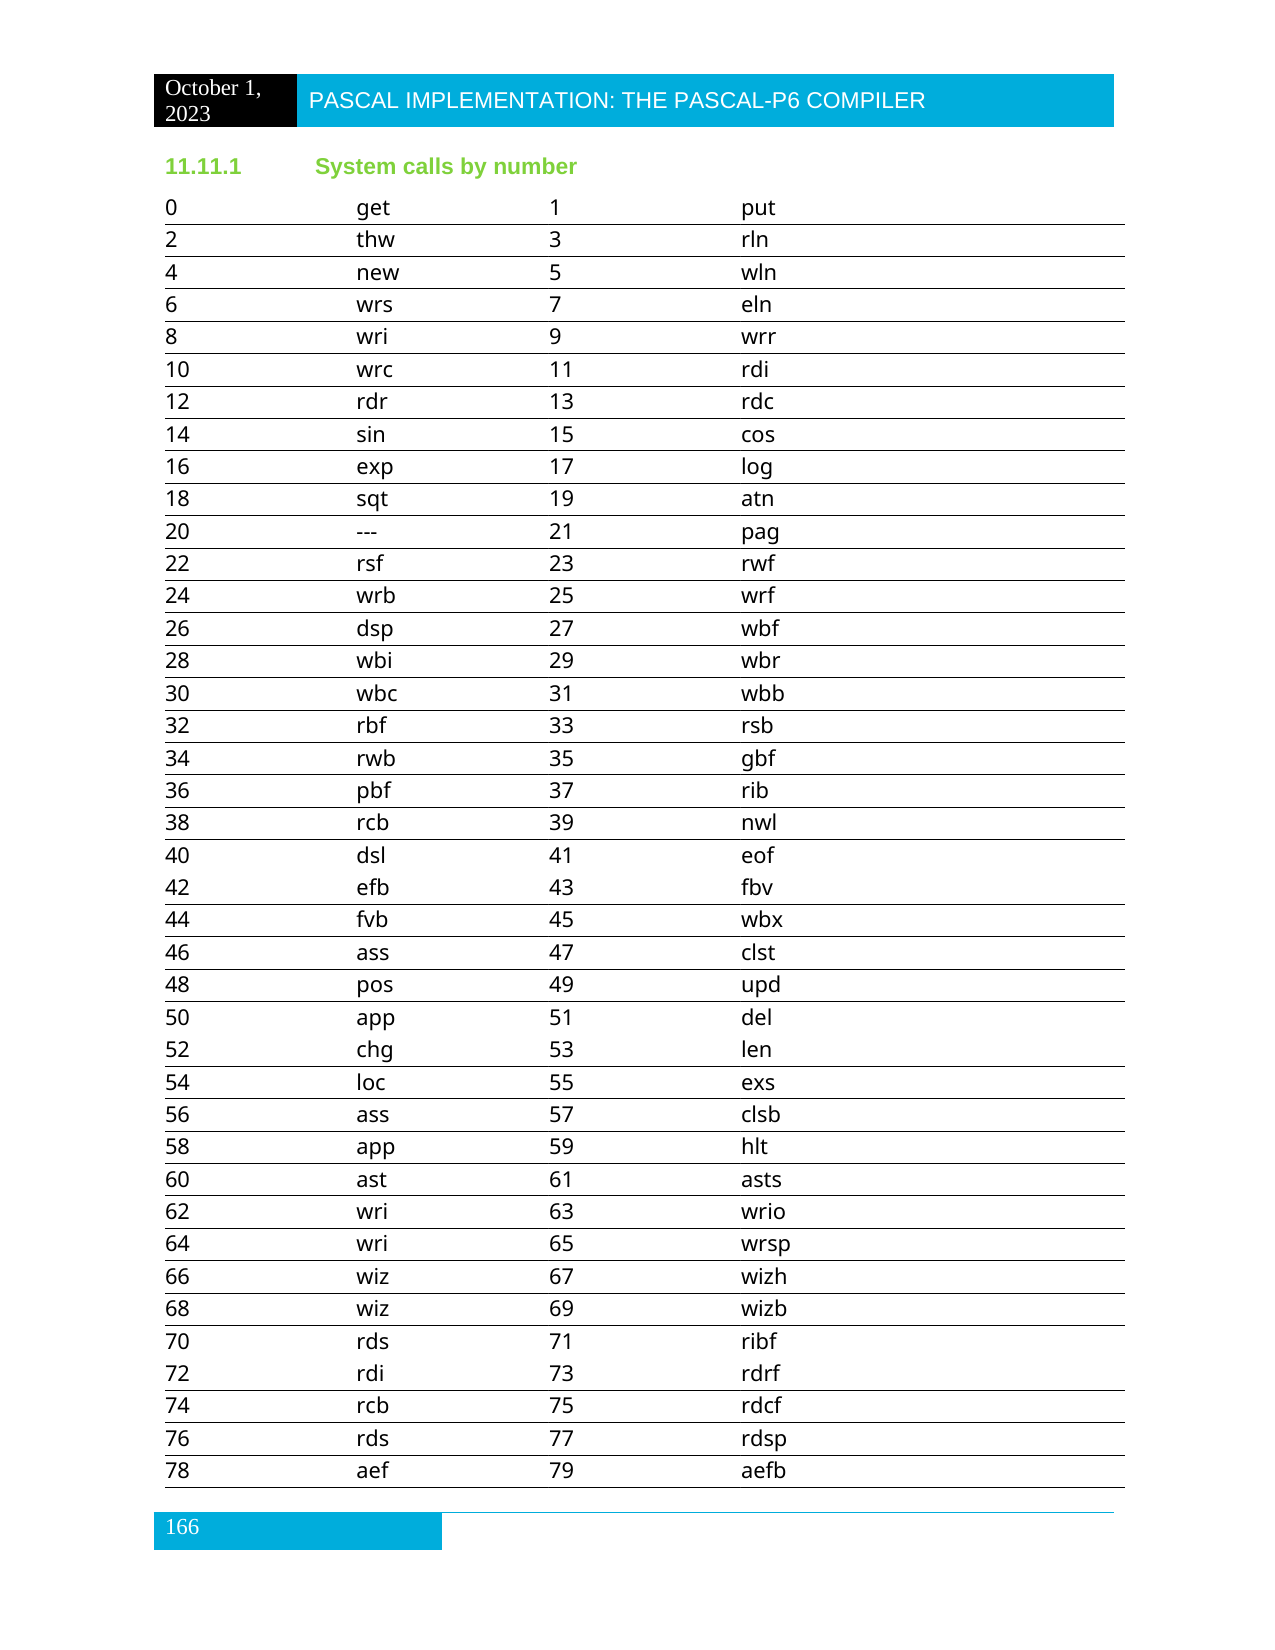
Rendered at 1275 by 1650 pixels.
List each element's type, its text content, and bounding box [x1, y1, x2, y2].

subtitle System calls by number [165, 153, 1125, 179]
table_cell 11 [549, 354, 741, 386]
table_cell 77 [549, 1423, 741, 1455]
table_cell eof [741, 840, 1125, 872]
table_cell 5 [549, 257, 741, 288]
table_cell 49 [549, 970, 741, 1001]
table_cell dsl [356, 840, 549, 872]
table_cell wrb [356, 581, 549, 612]
table_cell 14 [165, 419, 356, 450]
table_cell 16 [165, 451, 356, 483]
table_cell rbf [356, 711, 549, 742]
table_cell wln [741, 257, 1125, 288]
table_cell wiz [356, 1294, 549, 1325]
table_cell wizh [741, 1261, 1125, 1293]
table_cell 9 [549, 322, 741, 353]
table_cell app [356, 1132, 549, 1163]
table_cell 6 [165, 289, 356, 321]
table_cell atn [741, 484, 1125, 515]
table_cell rds [356, 1423, 549, 1455]
table_cell 58 [165, 1132, 356, 1163]
table_cell exp [356, 451, 549, 483]
table_cell upd [741, 970, 1125, 1001]
table_cell efb [356, 872, 549, 904]
table_cell rds [356, 1326, 549, 1358]
table_cell wrf [741, 581, 1125, 612]
table_cell sqt [356, 484, 549, 515]
table_cell 59 [549, 1132, 741, 1163]
table_cell rdi [741, 354, 1125, 386]
table_cell ass [356, 937, 549, 969]
table_cell 75 [549, 1391, 741, 1422]
table_cell rdcf [741, 1391, 1125, 1422]
table_cell 33 [549, 711, 741, 742]
table_cell wrio [741, 1196, 1125, 1228]
table_cell 3 [549, 225, 741, 256]
table_cell fbv [741, 872, 1125, 904]
table_cell ass [356, 1099, 549, 1131]
table_cell 41 [549, 840, 741, 872]
table_cell 7 [549, 289, 741, 321]
table_cell 18 [165, 484, 356, 515]
table_cell 13 [549, 387, 741, 418]
table_cell wbi [356, 646, 549, 677]
table_cell 48 [165, 970, 356, 1001]
table_cell 70 [165, 1326, 356, 1358]
table_cell 43 [549, 872, 741, 904]
table_cell loc [356, 1067, 549, 1098]
table_cell wbc [356, 678, 549, 710]
table_cell wbf [741, 613, 1125, 645]
table_cell wrs [356, 289, 549, 321]
table_cell rwb [356, 743, 549, 774]
table_cell 30 [165, 678, 356, 710]
table_cell 62 [165, 1196, 356, 1228]
table_cell wri [356, 1196, 549, 1228]
table_cell 26 [165, 613, 356, 645]
table_cell 67 [549, 1261, 741, 1293]
table_cell asts [741, 1164, 1125, 1195]
table_header 1 [549, 192, 741, 224]
table_cell app [356, 1002, 549, 1034]
table_cell rsb [741, 711, 1125, 742]
table_cell rdsp [741, 1423, 1125, 1455]
table_cell 74 [165, 1391, 356, 1422]
table_cell wrsp [741, 1229, 1125, 1260]
table_cell 46 [165, 937, 356, 969]
table_cell 10 [165, 354, 356, 386]
table_cell clst [741, 937, 1125, 969]
table_cell 54 [165, 1067, 356, 1098]
table_cell 69 [549, 1294, 741, 1325]
table_cell wizb [741, 1294, 1125, 1325]
table_cell wri [356, 1229, 549, 1260]
table_cell gbf [741, 743, 1125, 774]
table_cell ribf [741, 1326, 1125, 1358]
table_cell 56 [165, 1099, 356, 1131]
table_cell wbb [741, 678, 1125, 710]
table_cell hlt [741, 1132, 1125, 1163]
table_cell rcb [356, 1391, 549, 1422]
table_cell 24 [165, 581, 356, 612]
table_cell rdrf [741, 1358, 1125, 1390]
table_cell 20 [165, 516, 356, 548]
table_cell 12 [165, 387, 356, 418]
table_cell rwf [741, 549, 1125, 580]
table_cell 35 [549, 743, 741, 774]
table_cell 22 [165, 549, 356, 580]
table_cell wbx [741, 905, 1125, 936]
table_cell dsp [356, 613, 549, 645]
table_cell exs [741, 1067, 1125, 1098]
table_cell 78 [165, 1456, 356, 1487]
table_cell 45 [549, 905, 741, 936]
table_cell 57 [549, 1099, 741, 1131]
table_cell wiz [356, 1261, 549, 1293]
table_cell sin [356, 419, 549, 450]
table_header put [741, 192, 1125, 224]
table_cell rsf [356, 549, 549, 580]
table_cell 4 [165, 257, 356, 288]
table_cell 29 [549, 646, 741, 677]
table_cell new [356, 257, 549, 288]
table_cell 15 [549, 419, 741, 450]
table_cell 36 [165, 775, 356, 807]
table_cell 53 [549, 1034, 741, 1066]
table_cell 21 [549, 516, 741, 548]
table_cell 17 [549, 451, 741, 483]
table_cell 66 [165, 1261, 356, 1293]
table_cell 68 [165, 1294, 356, 1325]
table_cell --- [356, 516, 549, 548]
table_cell 72 [165, 1358, 356, 1390]
table_cell 52 [165, 1034, 356, 1066]
table_cell 63 [549, 1196, 741, 1228]
table_cell wri [356, 322, 549, 353]
table_cell 76 [165, 1423, 356, 1455]
table_cell 55 [549, 1067, 741, 1098]
table_cell 39 [549, 808, 741, 839]
table_cell 42 [165, 872, 356, 904]
table_cell 64 [165, 1229, 356, 1260]
table_cell 25 [549, 581, 741, 612]
table_cell 2 [165, 225, 356, 256]
table_cell pbf [356, 775, 549, 807]
table_cell 51 [549, 1002, 741, 1034]
table_cell del [741, 1002, 1125, 1034]
table_cell rln [741, 225, 1125, 256]
table_cell 60 [165, 1164, 356, 1195]
table_cell 40 [165, 840, 356, 872]
table_cell 23 [549, 549, 741, 580]
table_cell rcb [356, 808, 549, 839]
table_cell wrc [356, 354, 549, 386]
table_header get [356, 192, 549, 224]
table_cell 38 [165, 808, 356, 839]
table_header 0 [165, 192, 356, 224]
table_cell nwl [741, 808, 1125, 839]
table_cell 28 [165, 646, 356, 677]
table_cell len [741, 1034, 1125, 1066]
table_cell 50 [165, 1002, 356, 1034]
table_cell 71 [549, 1326, 741, 1358]
table_cell thw [356, 225, 549, 256]
table_cell 65 [549, 1229, 741, 1260]
table_cell 27 [549, 613, 741, 645]
table_cell rdc [741, 387, 1125, 418]
table_cell 37 [549, 775, 741, 807]
table_cell 61 [549, 1164, 741, 1195]
table_cell cos [741, 419, 1125, 450]
table_cell pos [356, 970, 549, 1001]
table_cell aefb [741, 1456, 1125, 1487]
table_cell pag [741, 516, 1125, 548]
table_cell wbr [741, 646, 1125, 677]
table_cell clsb [741, 1099, 1125, 1131]
table_cell aef [356, 1456, 549, 1487]
table_cell 19 [549, 484, 741, 515]
table_cell 32 [165, 711, 356, 742]
table_cell 34 [165, 743, 356, 774]
table_cell eln [741, 289, 1125, 321]
table_cell 8 [165, 322, 356, 353]
table_cell 79 [549, 1456, 741, 1487]
table_cell log [741, 451, 1125, 483]
table_cell wrr [741, 322, 1125, 353]
table_cell rdi [356, 1358, 549, 1390]
table_cell chg [356, 1034, 549, 1066]
table_cell 73 [549, 1358, 741, 1390]
table_cell rdr [356, 387, 549, 418]
table_cell ast [356, 1164, 549, 1195]
table_cell rib [741, 775, 1125, 807]
table_cell 47 [549, 937, 741, 969]
table_cell 31 [549, 678, 741, 710]
table_cell 44 [165, 905, 356, 936]
table_cell fvb [356, 905, 549, 936]
